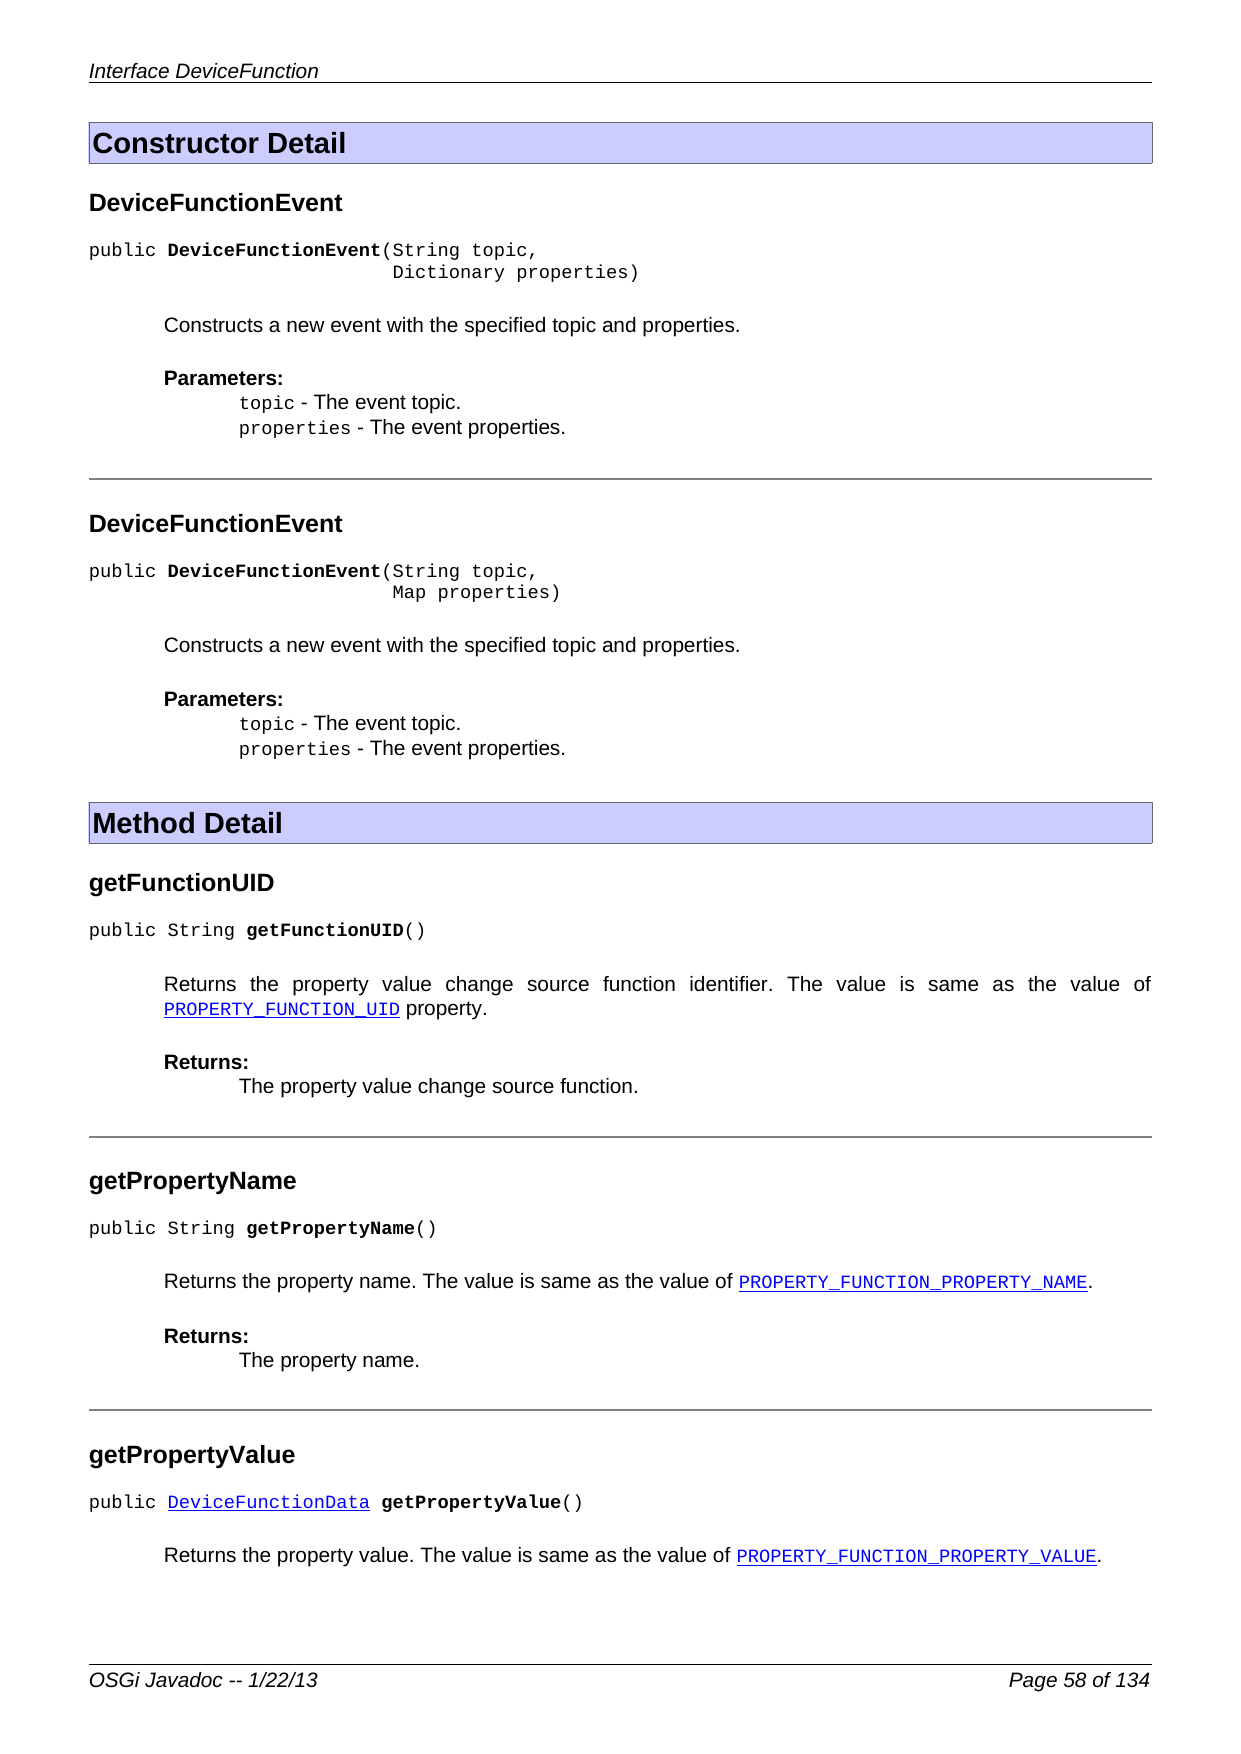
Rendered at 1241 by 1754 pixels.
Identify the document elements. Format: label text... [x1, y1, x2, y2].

subtitle Method Detail [90, 803, 1152, 843]
text Returns: [163, 1050, 1152, 1074]
subtitle DeviceFunctionEvent [88, 509, 1152, 537]
text Parameters: [163, 366, 1152, 390]
text Returns the property value change source function identifier. The value is same as the value of PROPERTY_FUNCTION_UID property. [163, 972, 1152, 1021]
text properties - The event properties. [238, 736, 1152, 761]
subtitle getPropertyName [88, 1166, 1152, 1195]
text The property name. [238, 1348, 1152, 1372]
text Returns the property name. The value is same as the value of PROPERTY_FUNCTION_PROPERTY_NAME. [163, 1269, 1152, 1294]
subtitle DeviceFunctionEvent [88, 188, 1152, 217]
text public String getFunctionUID() [88, 921, 1152, 942]
text properties - The event properties. [238, 415, 1152, 440]
text Parameters: [163, 686, 1152, 710]
text topic - The event topic. [238, 710, 1152, 736]
text The property value change source function. [238, 1074, 1152, 1098]
text Constructs a new event with the specified topic and properties. [163, 313, 1152, 337]
text public DeviceFunctionEvent(String topic, Map properties) [88, 562, 1152, 604]
subtitle getFunctionUID [88, 868, 1152, 897]
subtitle getPropertyValue [88, 1440, 1152, 1469]
text topic - The event topic. [238, 390, 1152, 415]
text public DeviceFunctionEvent(String topic, Dictionary properties) [88, 241, 1152, 284]
text public DeviceFunctionData getPropertyValue() [88, 1493, 1152, 1514]
text Constructs a new event with the specified topic and properties. [163, 633, 1152, 657]
text Returns: [163, 1324, 1152, 1348]
text public String getPropertyName() [88, 1219, 1152, 1240]
text Returns the property value. The value is same as the value of PROPERTY_FUNCTION_PROPERTY_VALUE. [163, 1543, 1152, 1568]
subtitle Constructor Detail [90, 123, 1152, 163]
